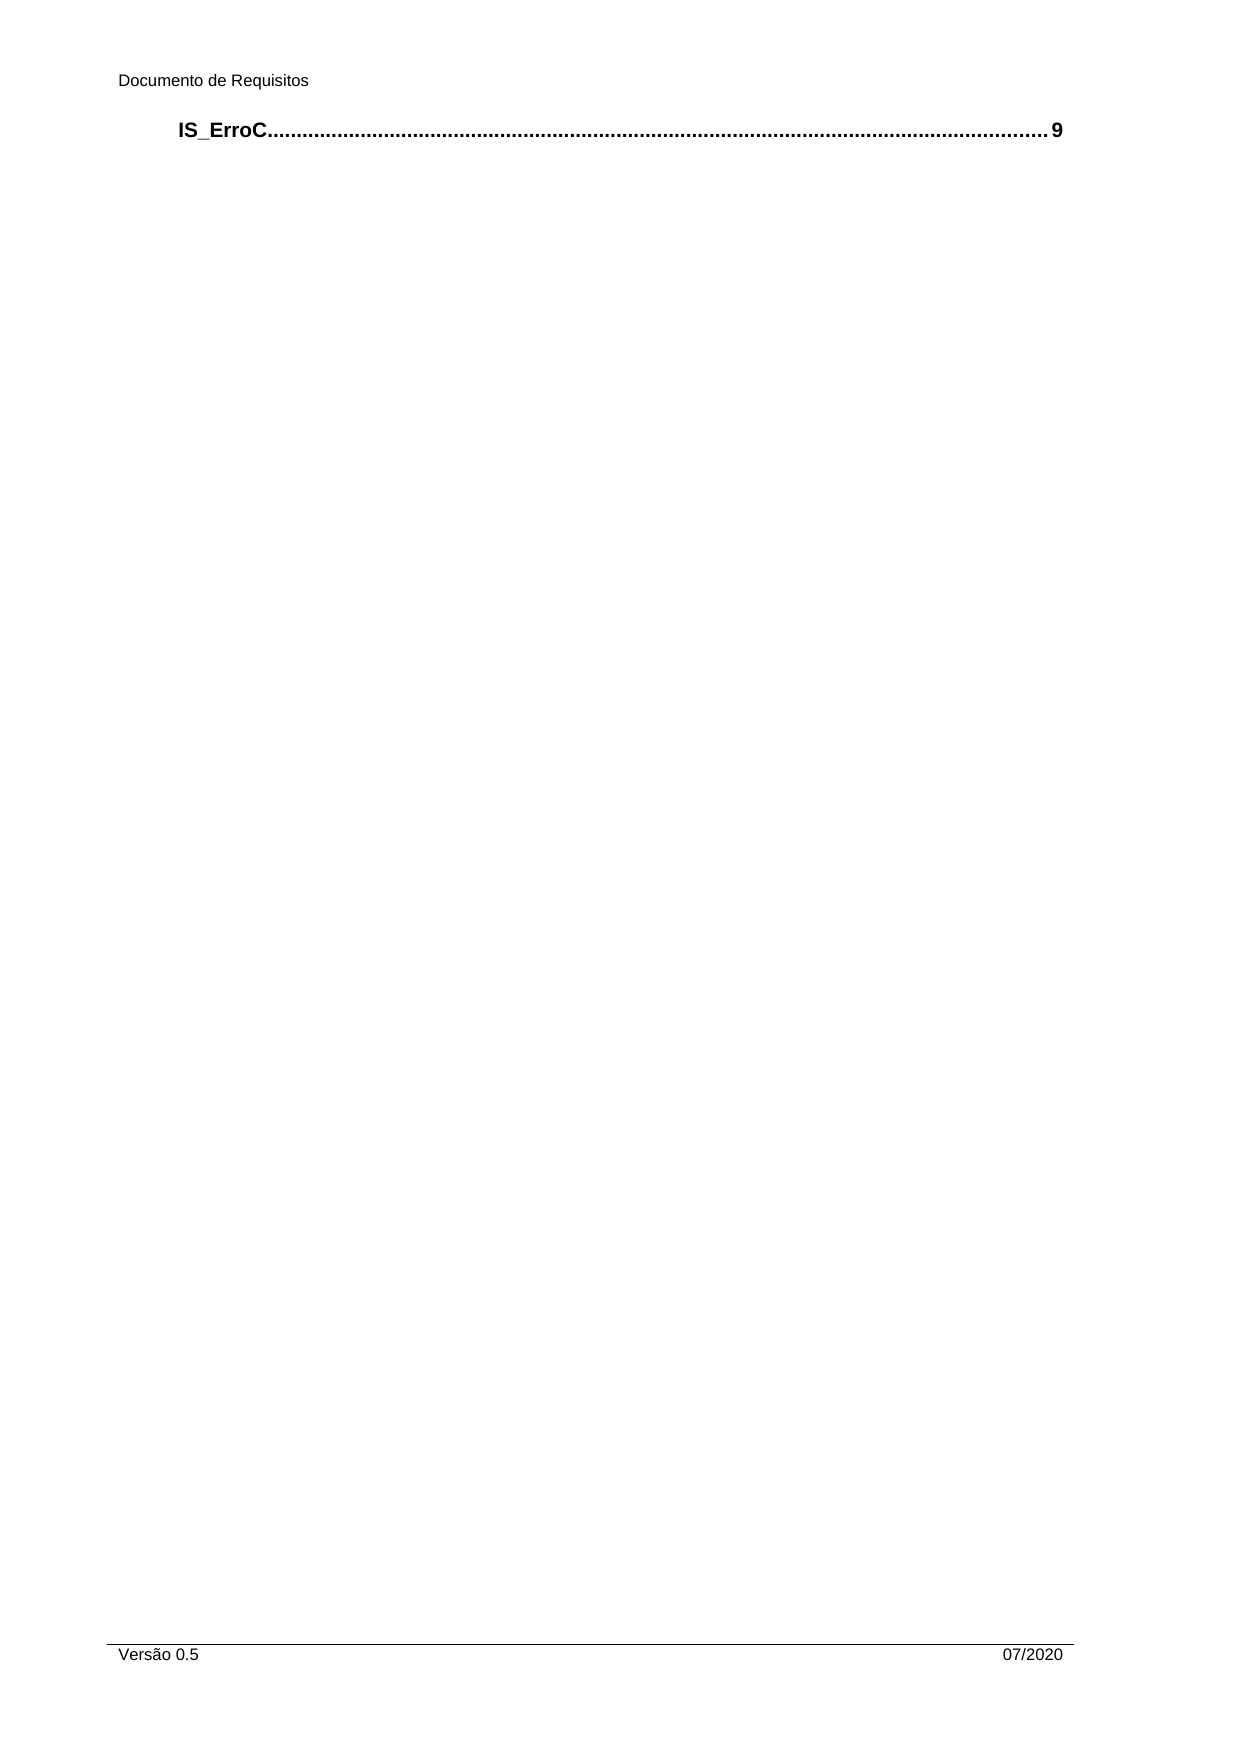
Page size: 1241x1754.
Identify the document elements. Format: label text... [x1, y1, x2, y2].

text IS_ErroC 9 [178, 118, 1063, 142]
